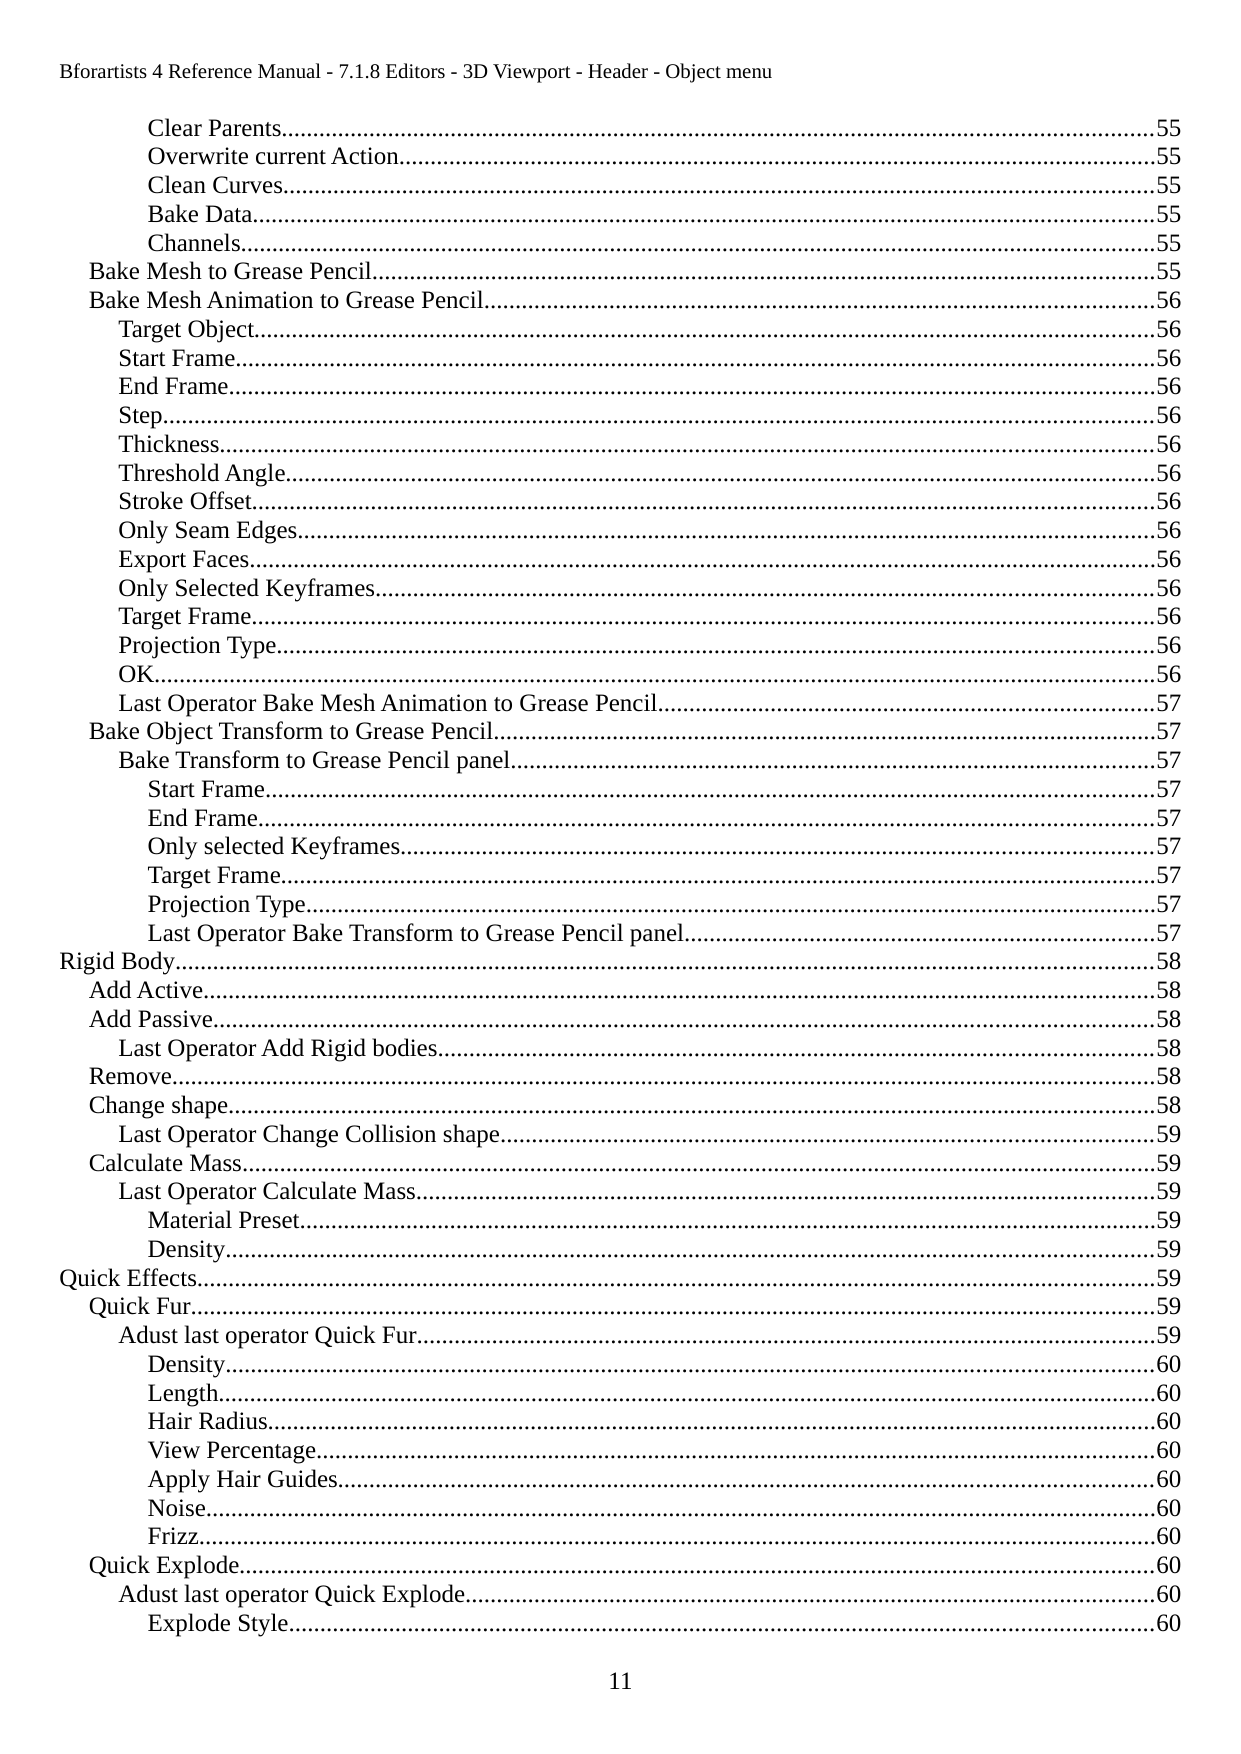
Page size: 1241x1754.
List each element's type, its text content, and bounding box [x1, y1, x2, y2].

text Last Operator Calculate Mass 59 [118, 1176, 1181, 1205]
text Explode Style 60 [147, 1608, 1181, 1636]
text Last Operator Bake Mesh Animation to Grease Pencil 57 [118, 688, 1181, 716]
text Quick Effects 59 [59, 1263, 1181, 1291]
text Density 60 [147, 1349, 1181, 1378]
text Density 59 [147, 1234, 1181, 1263]
text Quick Fur 59 [88, 1291, 1181, 1320]
text Bake Object Transform to Grease Pencil 57 [88, 716, 1181, 745]
text Last Operator Add Rigid bodies 58 [118, 1033, 1181, 1061]
text Remove 58 [88, 1061, 1181, 1090]
text Clear Parents 55 [147, 113, 1181, 141]
text Target Frame 57 [147, 860, 1181, 889]
text Export Faces 56 [118, 544, 1181, 573]
text Target Object 56 [118, 314, 1181, 343]
text Quick Explode 60 [88, 1550, 1181, 1579]
text Frizz 60 [147, 1521, 1181, 1550]
text Thickness 56 [118, 429, 1181, 458]
text End Frame 57 [147, 803, 1181, 831]
text Material Preset 59 [147, 1205, 1181, 1234]
text Start Frame 56 [118, 343, 1181, 371]
text Bake Mesh Animation to Grease Pencil 56 [88, 285, 1181, 314]
text Add Passive 58 [88, 1004, 1181, 1033]
text Rigid Body 58 [59, 946, 1181, 975]
text Start Frame 57 [147, 774, 1181, 803]
text Add Active 58 [88, 975, 1181, 1004]
text Calculate Mass 59 [88, 1148, 1181, 1176]
text Clean Curves 55 [147, 170, 1181, 199]
text Threshold Angle 56 [118, 458, 1181, 486]
text Step 56 [118, 400, 1181, 429]
text Bake Transform to Grease Pencil panel 57 [118, 745, 1181, 774]
text Stroke Offset 56 [118, 486, 1181, 515]
text Apply Hair Guides 60 [147, 1464, 1181, 1493]
text Last Operator Change Collision shape 59 [118, 1119, 1181, 1148]
text Adust last operator Quick Fur 59 [118, 1320, 1181, 1349]
text Only selected Keyframes 57 [147, 831, 1181, 860]
text Last Operator Bake Transform to Grease Pencil panel 57 [147, 918, 1181, 946]
text Bake Mesh to Grease Pencil 55 [88, 256, 1181, 285]
text Target Frame 56 [118, 601, 1181, 630]
text Noise 60 [147, 1493, 1181, 1521]
text Change shape 58 [88, 1090, 1181, 1119]
text Overwrite current Action 55 [147, 141, 1181, 170]
text Length 60 [147, 1378, 1181, 1406]
text Channels 55 [147, 228, 1181, 256]
text Projection Type 56 [118, 630, 1181, 659]
text View Percentage 60 [147, 1435, 1181, 1464]
text Projection Type 57 [147, 889, 1181, 918]
text Only Selected Keyframes 56 [118, 573, 1181, 601]
text Hair Radius 60 [147, 1406, 1181, 1435]
text Adust last operator Quick Explode 60 [118, 1579, 1181, 1608]
text End Frame 56 [118, 371, 1181, 400]
text Only Seam Edges 56 [118, 515, 1181, 544]
text OK 56 [118, 659, 1181, 688]
text Bake Data 55 [147, 199, 1181, 228]
